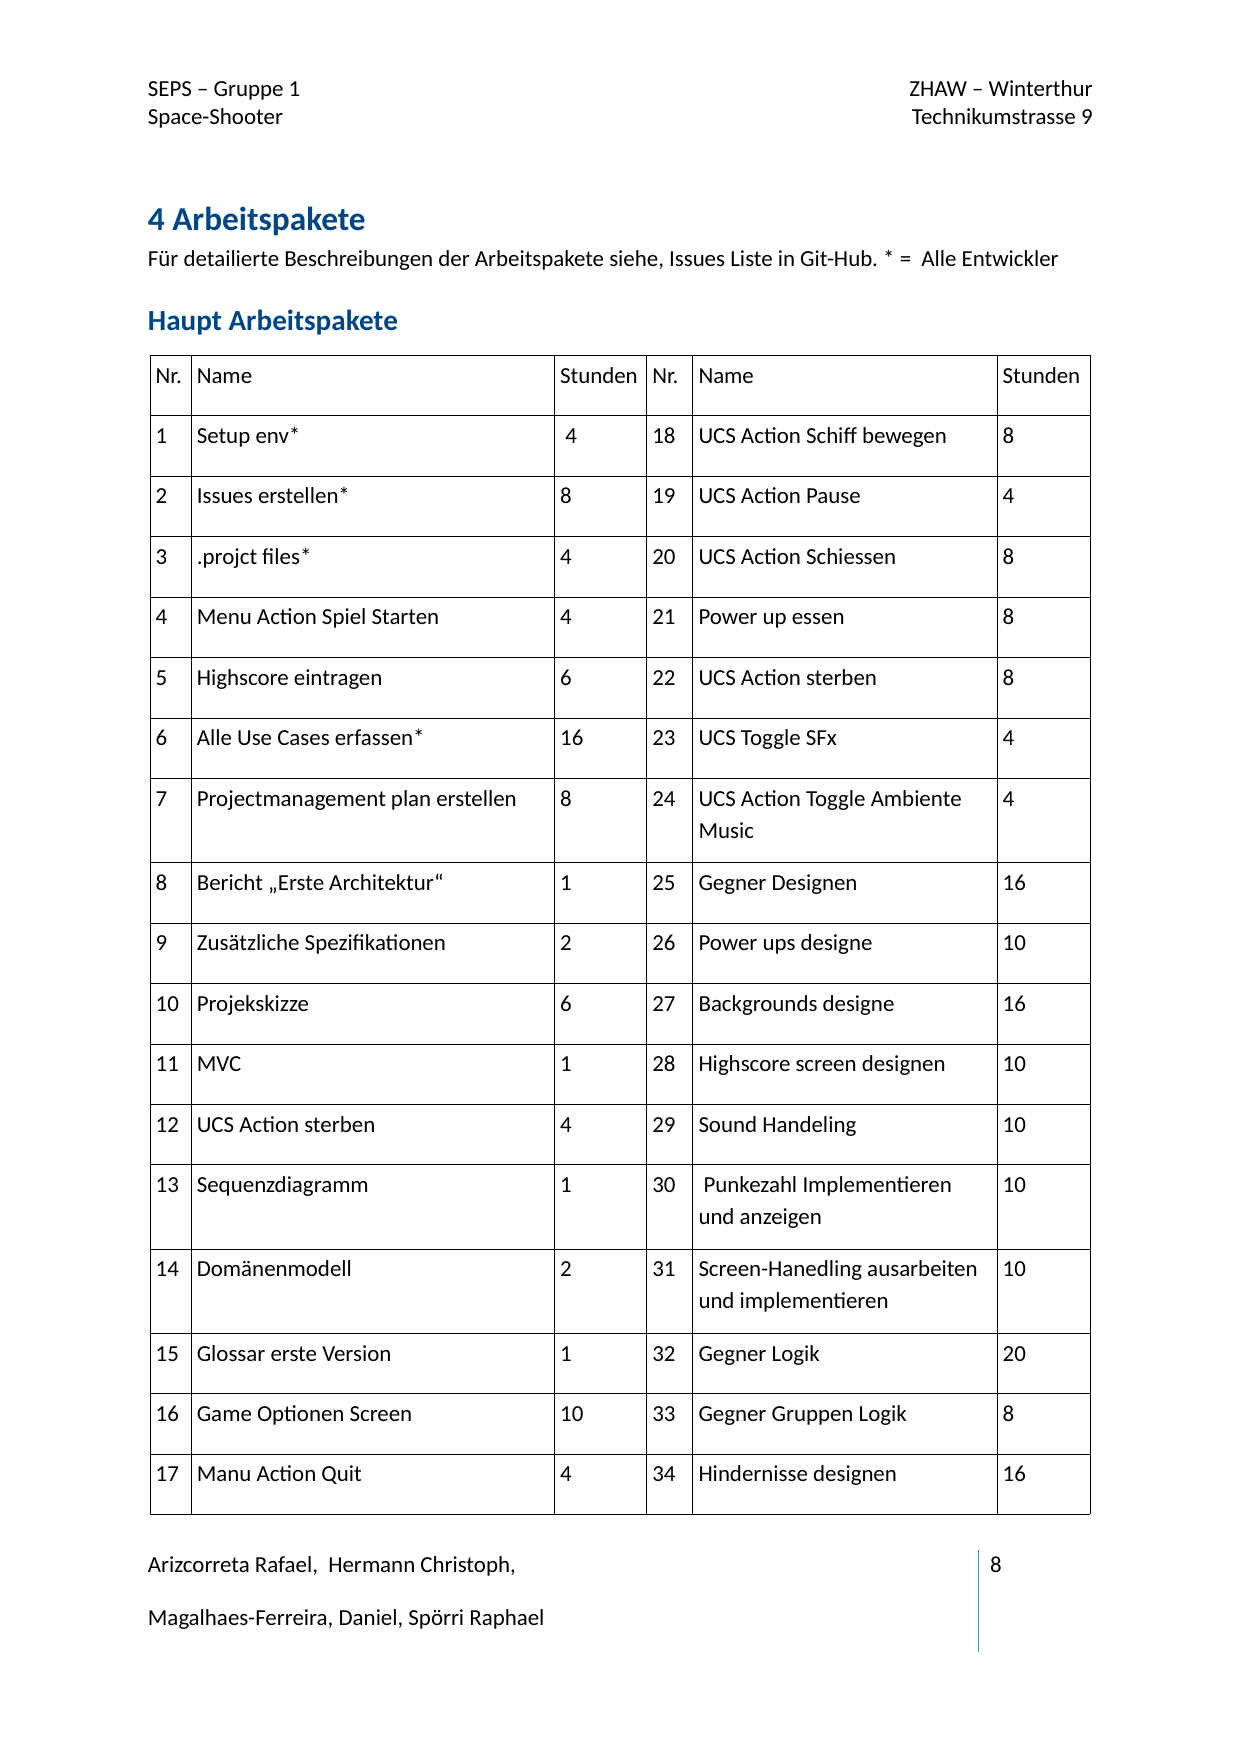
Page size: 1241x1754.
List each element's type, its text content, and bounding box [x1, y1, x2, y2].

table_cell Setup env* [192, 416, 554, 476]
table_cell Punkezahl Implementieren und anzeigen [693, 1165, 997, 1248]
table_cell 16 [998, 1455, 1090, 1514]
table_cell 8 [998, 1394, 1090, 1454]
table_cell MVC [192, 1045, 554, 1104]
table_cell UCS Action Pause [693, 477, 997, 536]
table_cell Screen-Hanedling ausarbeiten und implementieren [693, 1250, 997, 1333]
table_cell 16 [555, 719, 646, 778]
table_cell 27 [647, 984, 692, 1043]
table_cell Sound Handeling [693, 1105, 997, 1164]
text Für detailierte Beschreibungen der Arbeitspakete siehe, Issues Liste in Git-Hub. * = Alle Entwickler [148, 244, 1093, 272]
table_cell 4 [151, 598, 191, 657]
table_cell Zusätzliche Spezifikationen [192, 924, 554, 983]
table_cell 34 [647, 1455, 692, 1514]
table_cell 20 [998, 1334, 1090, 1393]
table_header Stunden [998, 356, 1090, 415]
table_cell 6 [151, 719, 191, 778]
table_header Name [693, 356, 997, 415]
table_cell Gegner Gruppen Logik [693, 1394, 997, 1454]
table_cell 3 [151, 537, 191, 597]
table_cell 19 [647, 477, 692, 536]
table_cell 30 [647, 1165, 692, 1248]
table_cell 10 [998, 924, 1090, 983]
table_cell 10 [998, 1105, 1090, 1164]
subtitle 4 Arbeitspakete [148, 198, 1093, 238]
table_cell 1 [555, 1334, 646, 1393]
table_cell Backgrounds designe [693, 984, 997, 1043]
table_cell 10 [998, 1250, 1090, 1333]
table_cell 18 [647, 416, 692, 476]
table_cell 21 [647, 598, 692, 657]
table_cell Gegner Designen [693, 863, 997, 923]
table_cell 4 [998, 477, 1090, 536]
table_cell 4 [555, 1105, 646, 1164]
table_cell 1 [555, 1165, 646, 1248]
table_cell 9 [151, 924, 191, 983]
table_cell 2 [151, 477, 191, 536]
table_cell 6 [555, 984, 646, 1043]
table_cell Highscore eintragen [192, 658, 554, 717]
table_cell 4 [555, 537, 646, 597]
table_cell 4 [555, 416, 646, 476]
table_cell Sequenzdiagramm [192, 1165, 554, 1248]
table_cell UCS Action sterben [192, 1105, 554, 1164]
table_cell 17 [151, 1455, 191, 1514]
table_cell UCS Action Schiessen [693, 537, 997, 597]
table_cell 13 [151, 1165, 191, 1248]
table_cell 33 [647, 1394, 692, 1454]
table_cell 1 [151, 416, 191, 476]
table_cell 24 [647, 779, 692, 862]
table_cell 10 [998, 1045, 1090, 1104]
table_cell 6 [555, 658, 646, 717]
table_header Name [192, 356, 554, 415]
table_header Stunden [555, 356, 646, 415]
table_cell UCS Toggle SFx [693, 719, 997, 778]
table_cell 28 [647, 1045, 692, 1104]
subtitle Haupt Arbeitspakete [148, 302, 1093, 337]
table_cell Highscore screen designen [693, 1045, 997, 1104]
table_cell 8 [998, 416, 1090, 476]
table_cell Power ups designe [693, 924, 997, 983]
table_cell 4 [555, 1455, 646, 1514]
table_cell 15 [151, 1334, 191, 1393]
table_cell 16 [151, 1394, 191, 1454]
table_cell 16 [998, 984, 1090, 1043]
table_cell 25 [647, 863, 692, 923]
table_cell Alle Use Cases erfassen* [192, 719, 554, 778]
table_cell 4 [998, 779, 1090, 862]
table_cell Glossar erste Version [192, 1334, 554, 1393]
table_cell Hindernisse designen [693, 1455, 997, 1514]
table_cell 32 [647, 1334, 692, 1393]
table_cell 20 [647, 537, 692, 597]
table_cell 5 [151, 658, 191, 717]
table_cell .projct files* [192, 537, 554, 597]
table_cell 26 [647, 924, 692, 983]
table_cell UCS Action Schiff bewegen [693, 416, 997, 476]
table_cell Manu Action Quit [192, 1455, 554, 1514]
table_cell 10 [151, 984, 191, 1043]
table_cell 10 [998, 1165, 1090, 1248]
table_cell 8 [998, 537, 1090, 597]
table_cell 8 [998, 658, 1090, 717]
table_cell 31 [647, 1250, 692, 1333]
table_header Nr. [151, 356, 191, 415]
table_cell Gegner Logik [693, 1334, 997, 1393]
table_cell 29 [647, 1105, 692, 1164]
table_cell 22 [647, 658, 692, 717]
table_cell 1 [555, 1045, 646, 1104]
table_cell 2 [555, 924, 646, 983]
table_cell 10 [555, 1394, 646, 1454]
table_cell 4 [555, 598, 646, 657]
table_cell Power up essen [693, 598, 997, 657]
table_cell Projectmanagement plan erstellen [192, 779, 554, 862]
table_cell 11 [151, 1045, 191, 1104]
table_cell 8 [151, 863, 191, 923]
table_cell 4 [998, 719, 1090, 778]
table_cell 14 [151, 1250, 191, 1333]
table_cell 1 [555, 863, 646, 923]
table_cell 23 [647, 719, 692, 778]
table_cell 8 [555, 477, 646, 536]
table_cell Issues erstellen* [192, 477, 554, 536]
table_cell 7 [151, 779, 191, 862]
table_cell Menu Action Spiel Starten [192, 598, 554, 657]
table_cell Projekskizze [192, 984, 554, 1043]
table_cell 8 [555, 779, 646, 862]
table_cell UCS Action Toggle Ambiente Music [693, 779, 997, 862]
table_cell 12 [151, 1105, 191, 1164]
table_cell 8 [998, 598, 1090, 657]
table_cell Game Optionen Screen [192, 1394, 554, 1454]
table_cell Bericht „Erste Architektur“ [192, 863, 554, 923]
table_cell UCS Action sterben [693, 658, 997, 717]
table_cell 2 [555, 1250, 646, 1333]
table_cell 16 [998, 863, 1090, 923]
table_header Nr. [647, 356, 692, 415]
table_cell Domänenmodell [192, 1250, 554, 1333]
